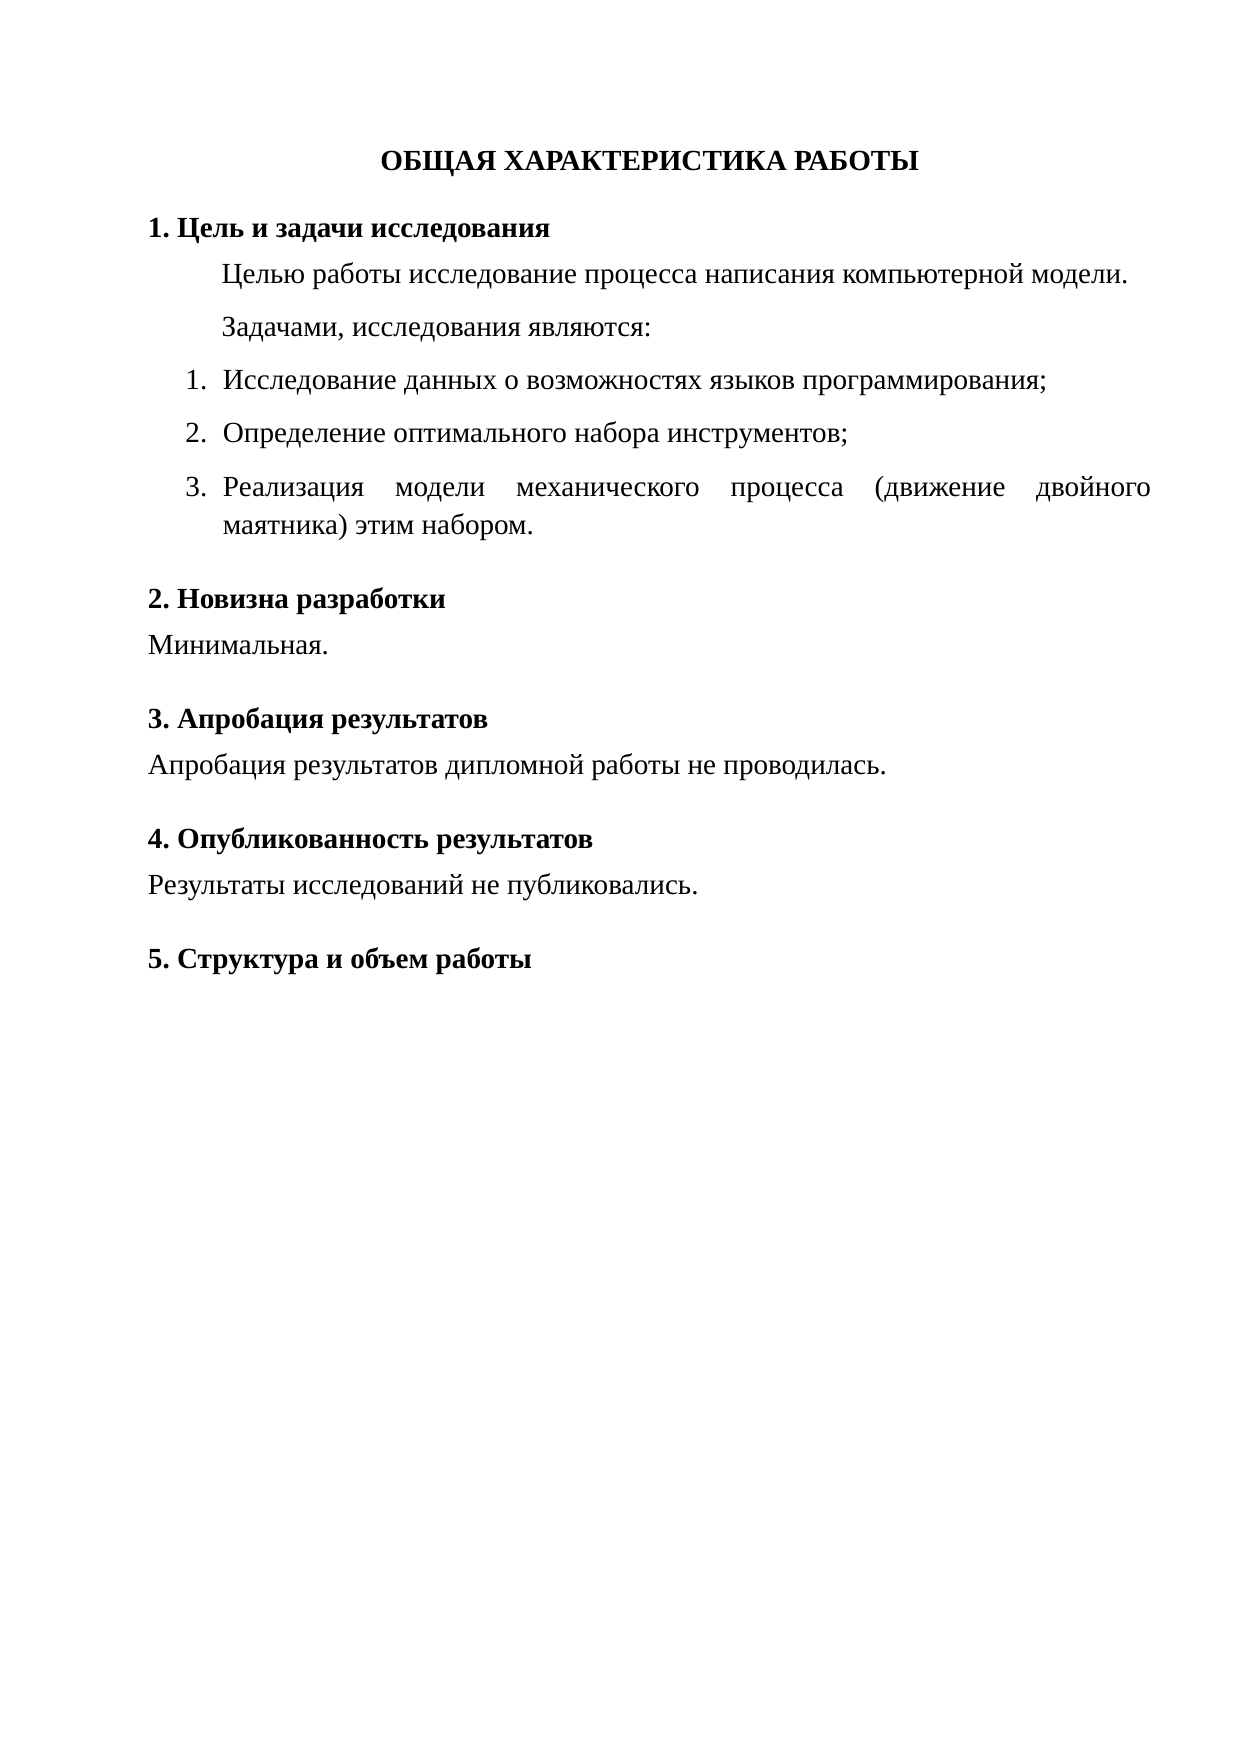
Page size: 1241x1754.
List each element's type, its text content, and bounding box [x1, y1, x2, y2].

text Апробация результатов дипломной работы не проводилась. [148, 747, 1152, 781]
text Минимальная. [148, 627, 1152, 661]
list Определение оптимального набора инструментов; [185, 416, 1152, 449]
list Реализация модели механического процесса (движение двойного маятника) этим набором. [185, 469, 1152, 541]
text Результаты исследований не публиковались. [148, 867, 1152, 901]
subtitle 2. Новизна разработки [148, 581, 1152, 615]
subtitle 3. Апробация результатов [148, 701, 1152, 735]
list Исследование данных о возможностях языков программирования; [185, 362, 1152, 396]
subtitle 5. Структура и объем работы [148, 941, 1152, 975]
subtitle ОБЩАЯ ХАРАКТЕРИСТИКА РАБОТЫ [148, 143, 1152, 177]
subtitle 1. Цель и задачи исследования [148, 210, 1152, 244]
text Задачами, исследования являются: [148, 309, 1152, 343]
subtitle 4. Опубликованность результатов [148, 821, 1152, 855]
text Целью работы исследование процесса написания компьютерной модели. [148, 256, 1152, 290]
